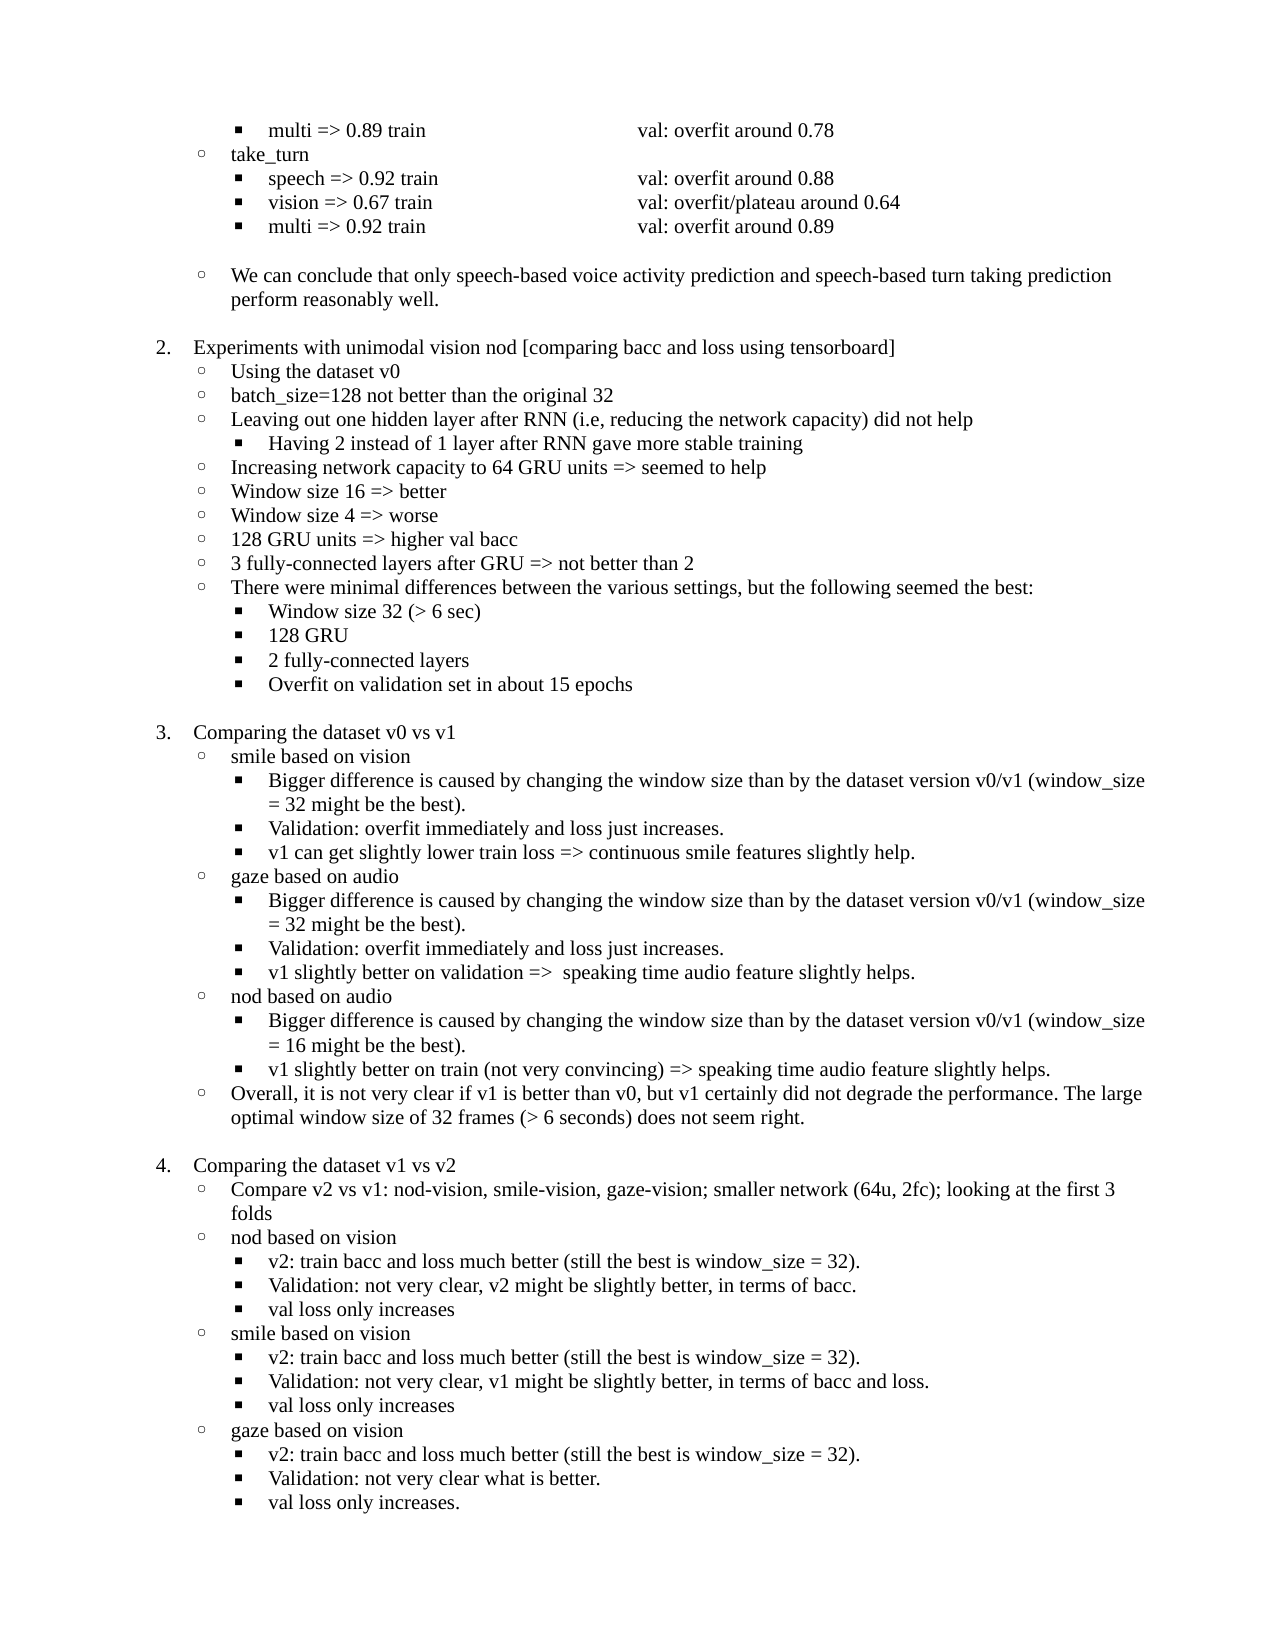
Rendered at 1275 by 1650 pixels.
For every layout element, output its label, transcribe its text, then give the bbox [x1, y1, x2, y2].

list v2: train bacc and loss much better (still the best is window_size = 32). [231, 1249, 1157, 1273]
list Compare v2 vs v1: nod-vision, smile-vision, gaze-vision; smaller network (64u, 2fc); looking at the first 3 folds [193, 1177, 1157, 1225]
list nod based on audio [193, 984, 1157, 1008]
list Window size 4 => worse [193, 503, 1157, 527]
list Validation: overfit immediately and loss just increases. [231, 936, 1157, 960]
list 128 GRU units => higher val bacc [193, 527, 1157, 551]
list Comparing the dataset v1 vs v2 [156, 1153, 1157, 1177]
list v1 slightly better on train (not very convincing) => speaking time audio feature slightly helps. [231, 1057, 1157, 1081]
list gaze based on audio [193, 864, 1157, 888]
list val loss only increases [231, 1297, 1157, 1321]
list Using the dataset v0 [193, 359, 1157, 383]
list Experiments with unimodal vision nod [comparing bacc and loss using tensorboard] [156, 335, 1157, 359]
list smile based on vision [193, 1321, 1157, 1345]
list Overfit on validation set in about 15 epochs [231, 672, 1157, 696]
list Leaving out one hidden layer after RNN (i.e, reducing the network capacity) did not help [193, 407, 1157, 431]
list multi => 0.92 train val: overfit around 0.89 [231, 214, 1157, 262]
list 2 fully-connected layers [231, 647, 1157, 672]
list v1 slightly better on validation => speaking time audio feature slightly helps. [231, 960, 1157, 984]
list We can conclude that only speech-based voice activity prediction and speech-based turn taking prediction perform reasonably well. [193, 262, 1157, 311]
list Validation: not very clear, v1 might be slightly better, in terms of bacc and loss. [231, 1369, 1157, 1393]
list vision => 0.67 train val: overfit/plateau around 0.64 [231, 190, 1157, 214]
list gaze based on vision [193, 1417, 1157, 1442]
list Validation: not very clear what is better. [231, 1466, 1157, 1490]
list smile based on vision [193, 744, 1157, 768]
list nod based on vision [193, 1225, 1157, 1249]
list multi => 0.89 train val: overfit around 0.78 [231, 118, 1157, 142]
list Comparing the dataset v0 vs v1 [156, 720, 1157, 744]
list Bigger difference is caused by changing the window size than by the dataset version v0/v1 (window_size = 16 might be the best). [231, 1008, 1157, 1057]
list There were minimal differences between the various settings, but the following seemed the best: [193, 575, 1157, 599]
list 3 fully-connected layers after GRU => not better than 2 [193, 551, 1157, 575]
list Window size 16 => better [193, 479, 1157, 503]
list batch_size=128 not better than the original 32 [193, 383, 1157, 407]
list speech => 0.92 train val: overfit around 0.88 [231, 166, 1157, 190]
list Window size 32 (> 6 sec) [231, 599, 1157, 623]
list take_turn [193, 142, 1157, 166]
list Increasing network capacity to 64 GRU units => seemed to help [193, 455, 1157, 479]
list Validation: not very clear, v2 might be slightly better, in terms of bacc. [231, 1273, 1157, 1297]
list val loss only increases [231, 1393, 1157, 1417]
list 128 GRU [231, 623, 1157, 647]
list Validation: overfit immediately and loss just increases. [231, 816, 1157, 840]
list v1 can get slightly lower train loss => continuous smile features slightly help. [231, 840, 1157, 864]
list Bigger difference is caused by changing the window size than by the dataset version v0/v1 (window_size = 32 might be the best). [231, 888, 1157, 936]
list v2: train bacc and loss much better (still the best is window_size = 32). [231, 1442, 1157, 1466]
list Bigger difference is caused by changing the window size than by the dataset version v0/v1 (window_size = 32 might be the best). [231, 768, 1157, 816]
list Having 2 instead of 1 layer after RNN gave more stable training [231, 431, 1157, 455]
list val loss only increases. [231, 1490, 1157, 1514]
list Overall, it is not very clear if v1 is better than v0, but v1 certainly did not degrade the performance. The large optimal window size of 32 frames (> 6 seconds) does not seem right. [193, 1081, 1157, 1129]
list v2: train bacc and loss much better (still the best is window_size = 32). [231, 1345, 1157, 1369]
